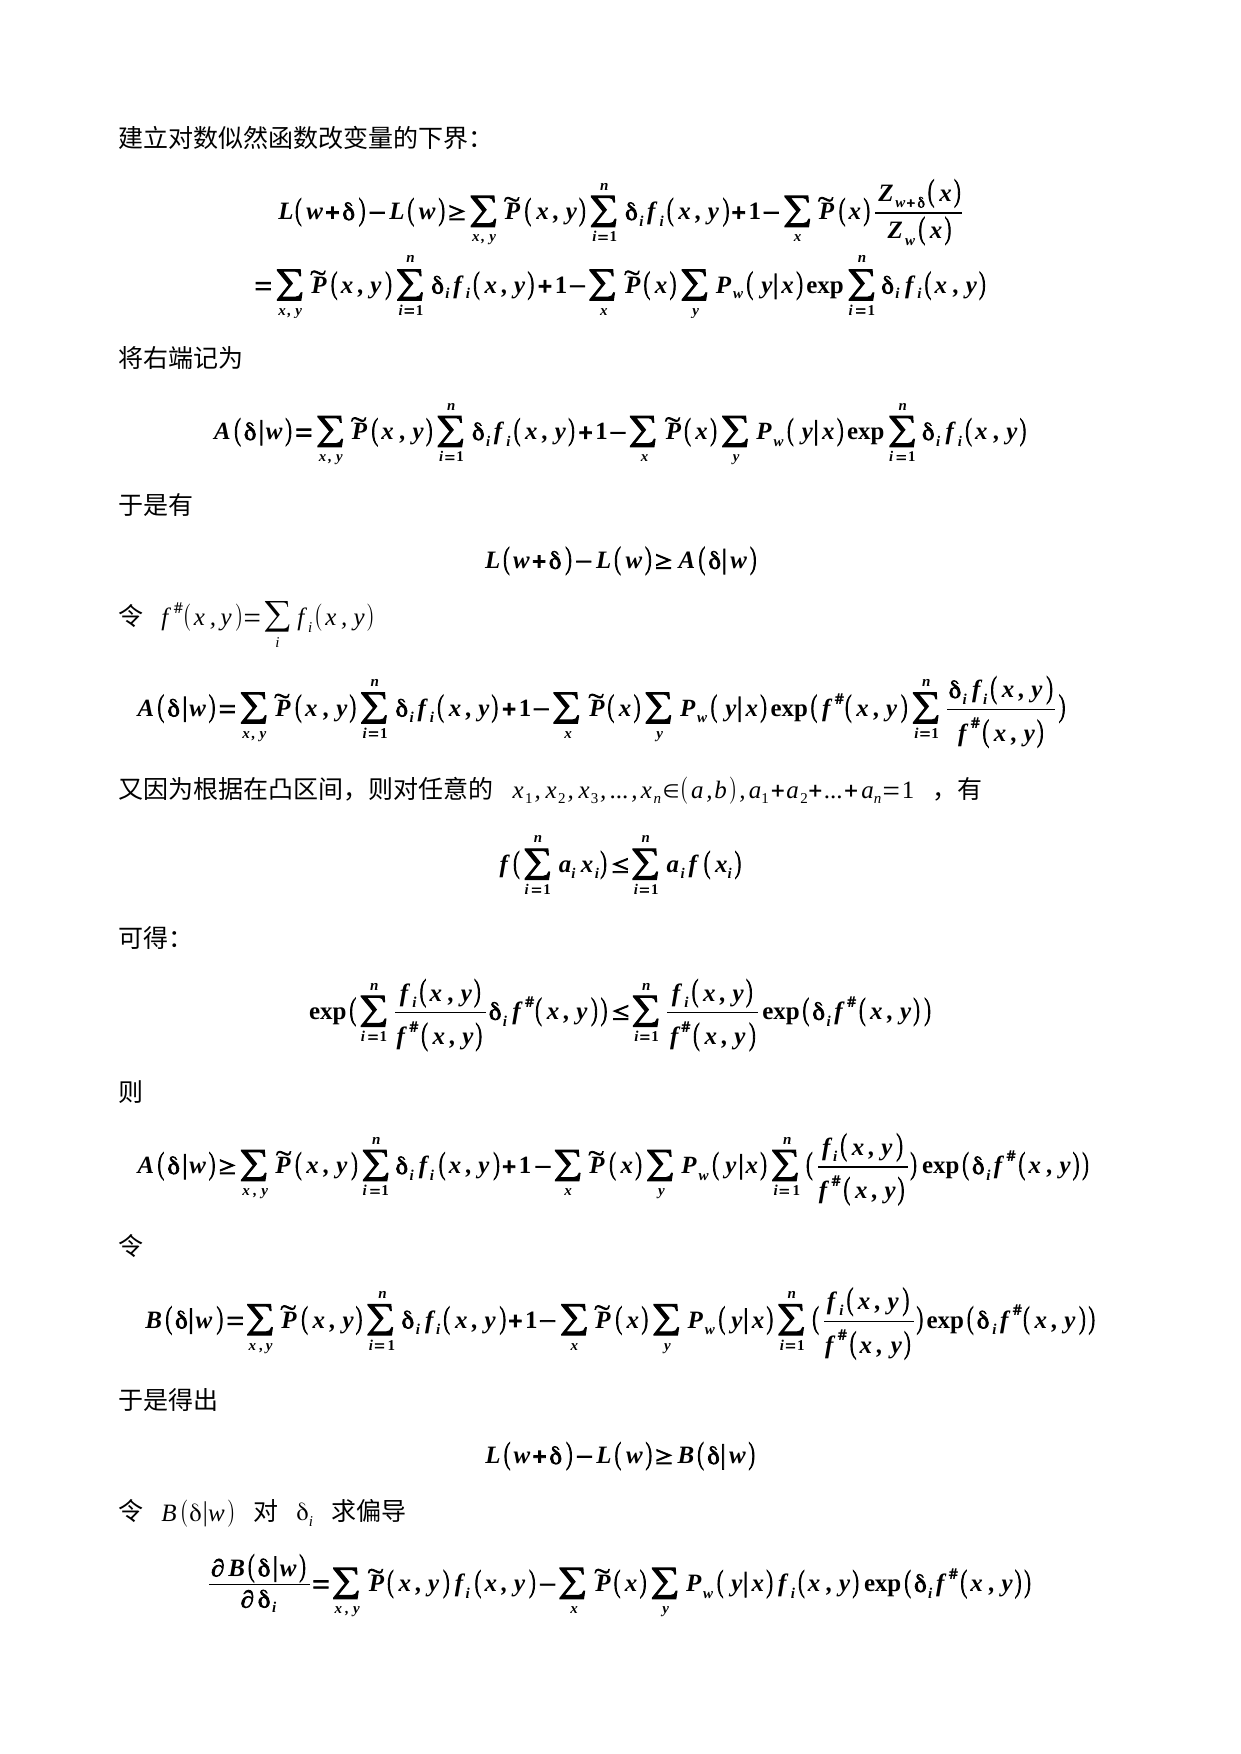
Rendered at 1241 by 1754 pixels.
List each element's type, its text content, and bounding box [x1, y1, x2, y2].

text 令 [118, 1227, 1122, 1263]
text 可得： [118, 918, 1122, 954]
text 则 [118, 1072, 1122, 1108]
text 令对求偏导 [118, 1491, 1122, 1529]
text 于是得出 [118, 1381, 1122, 1417]
text 于是有 [118, 486, 1122, 522]
text 将右端记为 [118, 338, 1122, 374]
text 又因为根据在凸区间，则对任意的，有 [118, 769, 1122, 807]
text 令 [118, 596, 1122, 651]
text 建立对数似然函数改变量的下界： [118, 118, 1122, 154]
